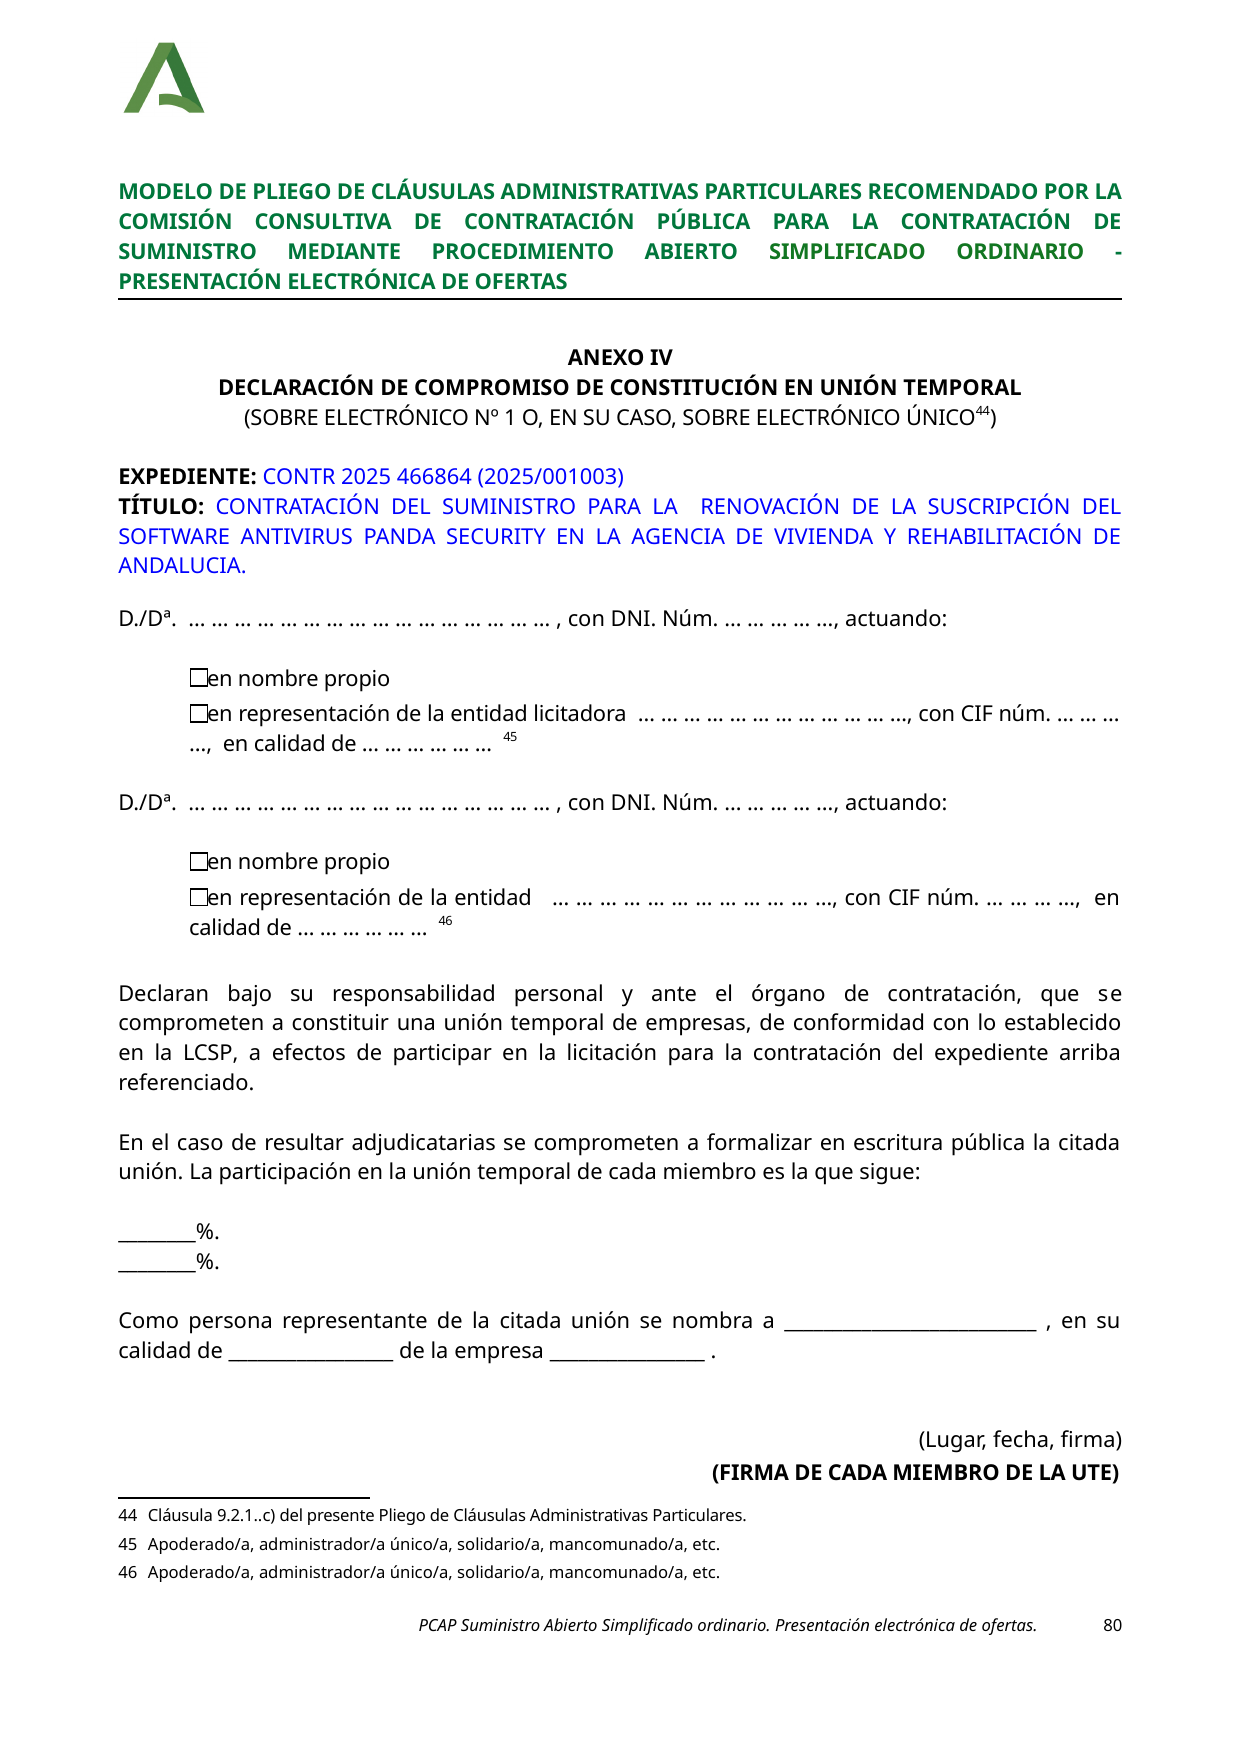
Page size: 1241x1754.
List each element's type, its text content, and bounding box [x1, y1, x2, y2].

text Apoderado/a, administrador/a único/a, solidario/a, mancomunado/a, etc. [118, 1561, 1122, 1584]
text Como persona representante de la citada unión se nombra a __________________________ , en su calidad de _________________ de la empresa ________________ . [118, 1305, 1122, 1365]
text Declaran bajo su responsabilidad personal y ante el órgano de contratación, que se comprometen a constituir una unión temporal de empresas, de conformidad con lo establecido en la LCSP, a efectos de participar en la licitación para la contratación del expediente arriba referenciado. [118, 978, 1122, 1097]
text ANEXO IV [118, 342, 1122, 372]
text en nombre propio [189, 846, 1122, 876]
text en representación de la entidad … … … … … … … … … … … …, con CIF núm. … … … …, en calidad de … … … … … … [189, 882, 1122, 942]
text D./Dª. … … … … … … … … … … … … … … … … , con DNI. Núm. … … … … …, actuando: [118, 787, 1122, 817]
text ________%. [118, 1246, 1122, 1276]
text (Lugar, fecha, firma) [118, 1424, 1122, 1454]
text (SOBRE ELECTRÓNICO Nº 1 O, EN SU CASO, SOBRE ELECTRÓNICO ÚNICO) [118, 402, 1122, 431]
picture [119, 38, 209, 117]
text DECLARACIÓN DE COMPROMISO DE CONSTITUCIÓN EN UNIÓN TEMPORAL [118, 372, 1122, 402]
text MODELO DE PLIEGO DE CLÁUSULAS ADMINISTRATIVAS PARTICULARES RECOMENDADO POR LA COMISIÓN CONSULTIVA DE CONTRATACIÓN PÚBLICA PARA LA CONTRATACIÓN DE SUMINISTRO MEDIANTE PROCEDIMIENTO ABIERTO SIMPLIFICADO ORDINARIO - PRESENTACIÓN ELECTRÓNICA DE OFERTAS [118, 176, 1122, 298]
text en nombre propio [189, 663, 1122, 692]
text EXPEDIENTE: CONTR 2025 466864 (2025/001003) [118, 461, 1122, 491]
text (FIRMA DE CADA MIEMBRO DE LA UTE) [118, 1454, 1122, 1490]
text Cláusula 9.2.1..c) del presente Pliego de Cláusulas Administrativas Particulares. [118, 1504, 1122, 1526]
text En el caso de resultar adjudicatarias se comprometen a formalizar en escritura pública la citada unión. La participación en la unión temporal de cada miembro es la que sigue: [118, 1127, 1122, 1186]
text Apoderado/a, administrador/a único/a, solidario/a, mancomunado/a, etc. [118, 1532, 1122, 1555]
text TÍTULO: CONTRATACIÓN DEL SUMINISTRO PARA LA RENOVACIÓN DE LA SUSCRIPCIÓN DEL SOFTWARE ANTIVIRUS PANDA SECURITY EN LA AGENCIA DE VIVIENDA Y REHABILITACIÓN DE ANDALUCIA. [118, 491, 1122, 580]
text D./Dª. … … … … … … … … … … … … … … … … , con DNI. Núm. … … … … …, actuando: [118, 603, 1122, 633]
text ________%. [118, 1216, 1122, 1246]
text en representación de la entidad licitadora … … … … … … … … … … … …, con CIF núm. … … … …, en calidad de … … … … … … [189, 698, 1122, 758]
